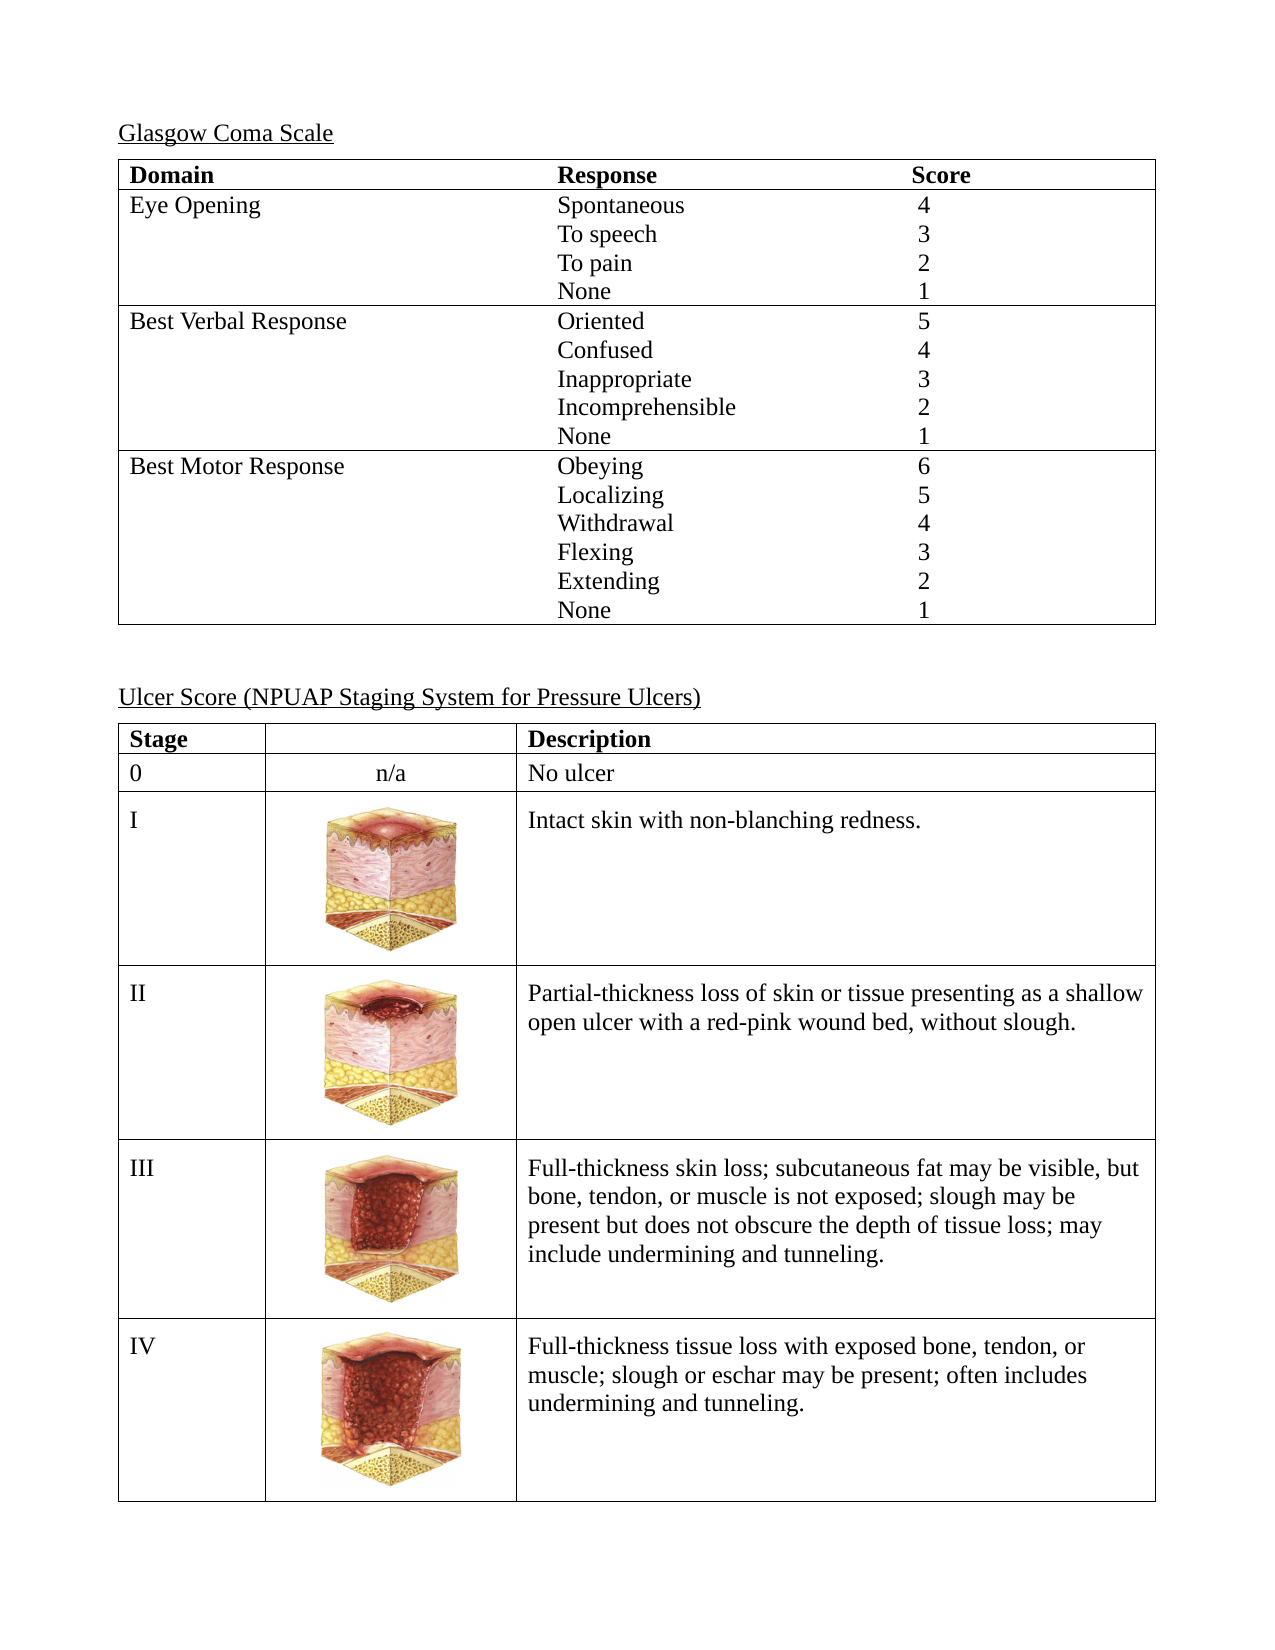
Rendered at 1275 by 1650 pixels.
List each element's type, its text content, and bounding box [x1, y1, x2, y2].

table_cell 3 [900, 219, 1155, 248]
table_cell Full-thickness skin loss; subcutaneous fat may be visible, but bone, tendon, or muscle is not exposed; slough may be present but does not obscure the depth of tissue loss; may include undermining and tunneling. [517, 1140, 1155, 1317]
table_cell 3 [900, 537, 1155, 566]
table_cell 1 [900, 276, 1155, 305]
table_cell [119, 509, 546, 537]
table_cell IV [119, 1319, 265, 1501]
table_cell [119, 480, 546, 508]
table_cell [119, 364, 546, 392]
table_cell Partial-thickness loss of skin or tissue presenting as a shallow open ulcer with a red-pink wound bed, without slough. [517, 966, 1155, 1139]
table_cell 5 [900, 306, 1155, 335]
table_cell 0 [119, 754, 265, 791]
table_cell 2 [900, 393, 1155, 421]
table_cell [119, 219, 546, 248]
table_cell Localizing [546, 480, 900, 508]
table_cell II [119, 966, 265, 1139]
table_cell 2 [900, 566, 1155, 595]
table_cell None [546, 421, 900, 450]
table_cell Extending [546, 566, 900, 595]
table_cell 5 [900, 480, 1155, 508]
table_cell Incomprehensible [546, 393, 900, 421]
table_cell 1 [900, 421, 1155, 450]
text Glasgow Coma Scale [118, 118, 1157, 147]
table_cell To speech [546, 219, 900, 248]
picture [322, 978, 460, 1127]
table_cell [119, 248, 546, 276]
table_cell 4 [900, 509, 1155, 537]
table_cell I [119, 792, 265, 965]
table_cell 3 [900, 364, 1155, 392]
table_header [266, 724, 516, 753]
table_cell Best Motor Response [119, 451, 546, 480]
table_cell Spontaneous [546, 190, 900, 219]
table_cell 4 [900, 335, 1155, 364]
table_cell Obeying [546, 451, 900, 480]
table_cell [119, 393, 546, 421]
table_cell n/a [266, 754, 516, 791]
table_cell Intact skin with non-blanching redness. [517, 792, 1155, 965]
table_cell 4 [900, 190, 1155, 219]
table_cell Flexing [546, 537, 900, 566]
table_header Response [546, 160, 900, 189]
table_cell 1 [900, 595, 1155, 623]
table_header Score [900, 160, 1155, 189]
table_cell [119, 276, 546, 305]
table_cell No ulcer [517, 754, 1155, 791]
table_cell [266, 966, 516, 1139]
table_cell [266, 1140, 516, 1317]
table_cell Eye Opening [119, 190, 546, 219]
table_cell Inappropriate [546, 364, 900, 392]
table_cell Best Verbal Response [119, 306, 546, 335]
table_cell Withdrawal [546, 509, 900, 537]
table_cell [266, 792, 516, 965]
table_cell To pain [546, 248, 900, 276]
table_cell [119, 595, 546, 623]
table_header Domain [119, 160, 546, 189]
table_cell III [119, 1140, 265, 1317]
picture [320, 1152, 462, 1305]
table_cell [119, 566, 546, 595]
table_cell [119, 537, 546, 566]
table_cell [266, 1319, 516, 1501]
picture [318, 1331, 464, 1489]
table_header Stage [119, 724, 265, 753]
table_header Description [517, 724, 1155, 753]
table_cell Oriented [546, 306, 900, 335]
table_cell None [546, 276, 900, 305]
table_cell 2 [900, 248, 1155, 276]
table_cell Confused [546, 335, 900, 364]
table_cell 6 [900, 451, 1155, 480]
table_cell Full-thickness tissue loss with exposed bone, tendon, or muscle; slough or eschar may be present; often includes undermining and tunneling. [517, 1319, 1155, 1501]
table_cell [119, 421, 546, 450]
picture [323, 804, 459, 953]
table_cell None [546, 595, 900, 623]
table_cell [119, 335, 546, 364]
text Ulcer Score (NPUAP Staging System for Pressure Ulcers) [118, 682, 1157, 711]
